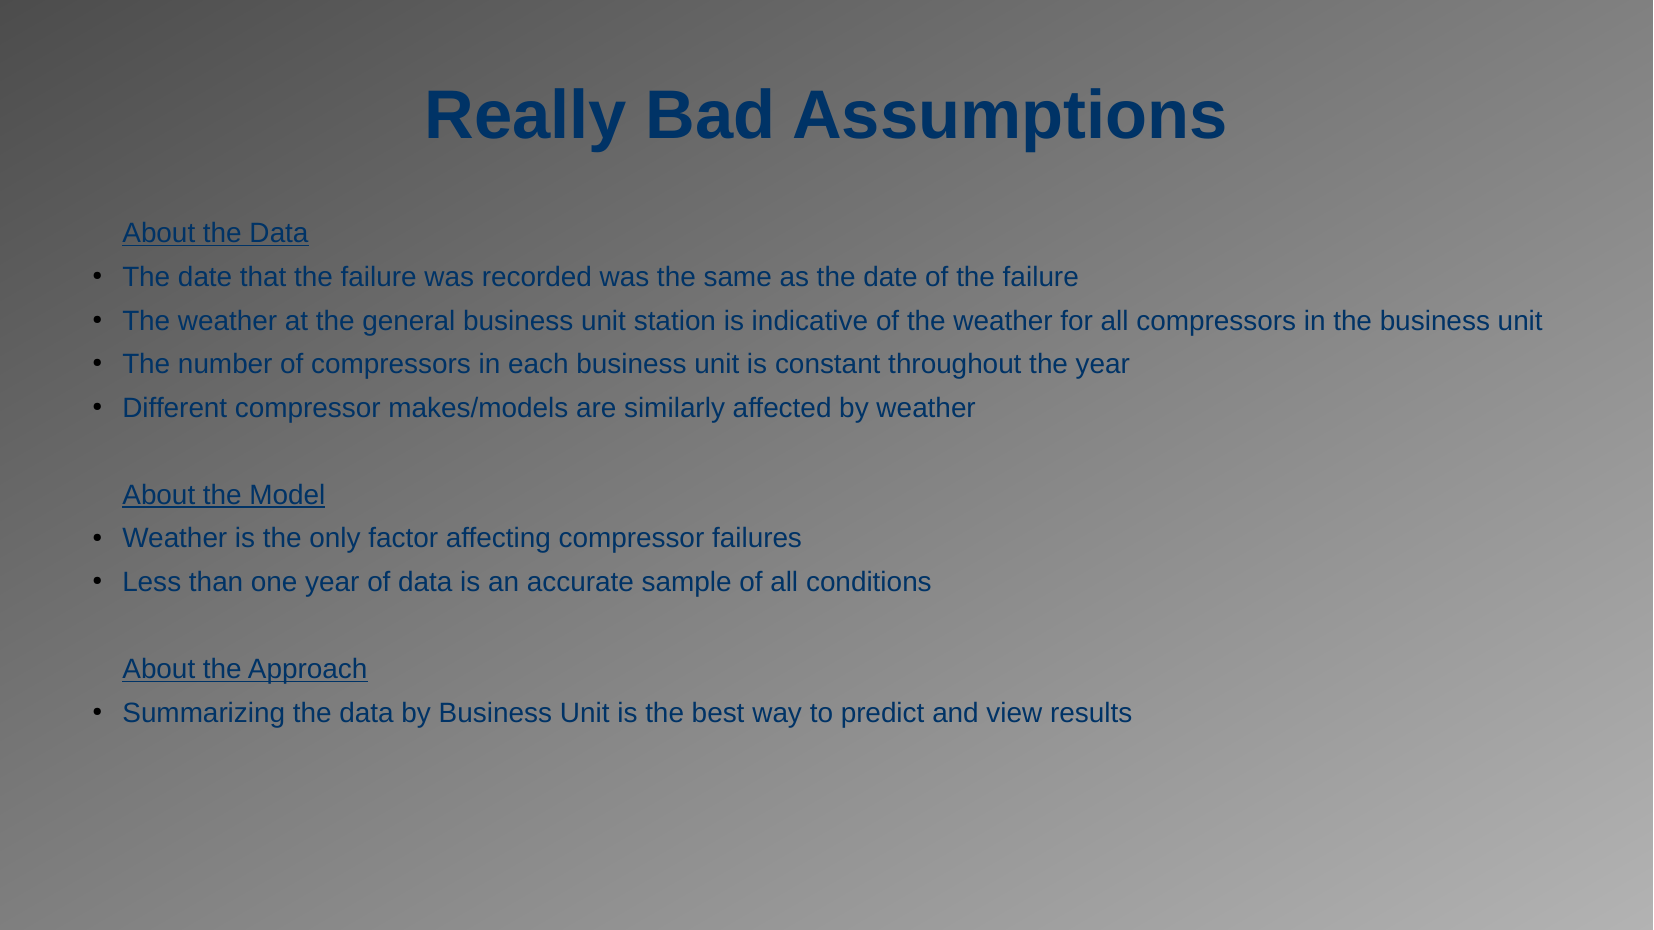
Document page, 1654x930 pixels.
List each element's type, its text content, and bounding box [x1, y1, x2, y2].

title Really Bad Assumptions [82, 36, 1571, 193]
list About the Data The date that the failure was recorded was the same as the date of the failure The weather at the general business unit station is indicative of the weather for all compressors in the business unit The number of compressors in each business unit is constant throughout the year Different compressor makes/models are similarly affected by weather About the Model Weather is the only factor affecting compressor failures Less than one year of data is an accurate sample of all conditions About the Approach Summarizing the data by Business Unit is the best way to predict and view results [82, 217, 1571, 757]
